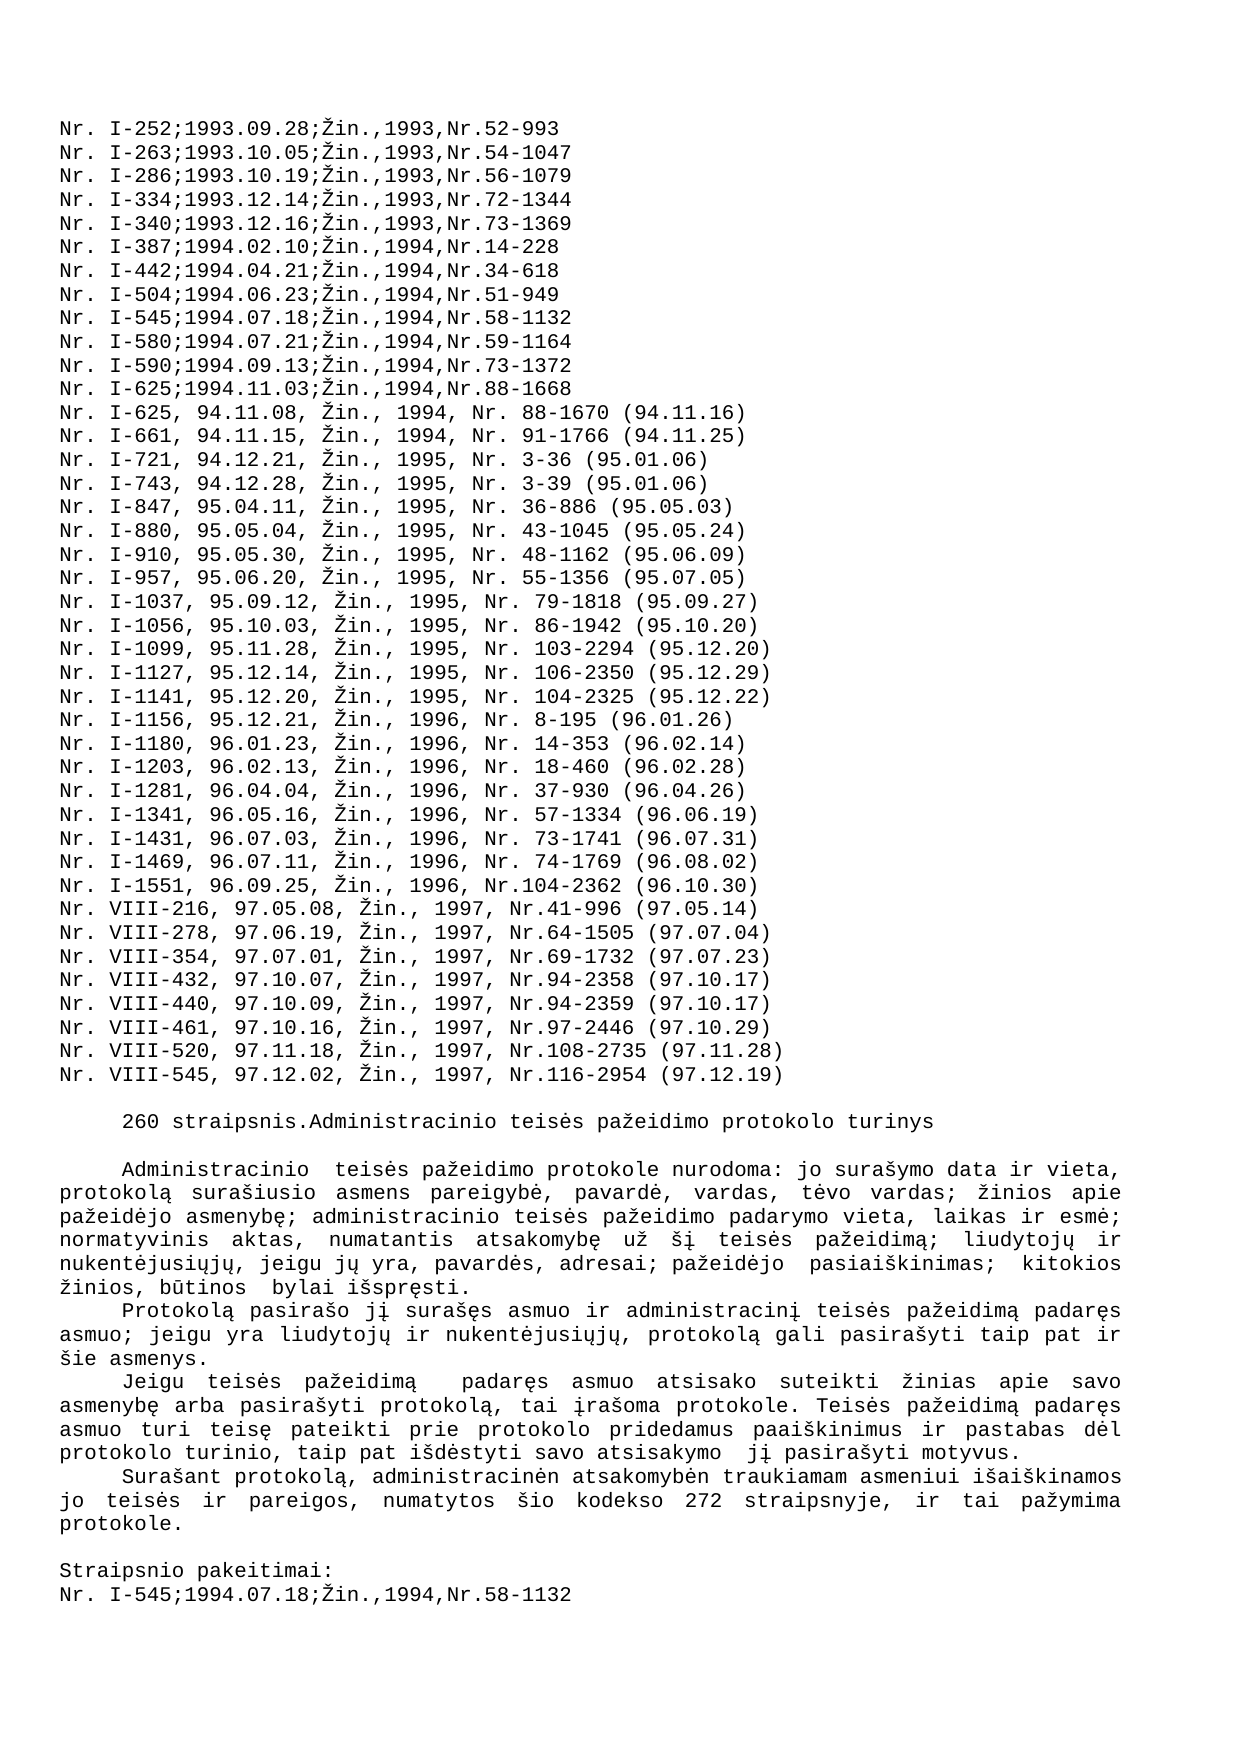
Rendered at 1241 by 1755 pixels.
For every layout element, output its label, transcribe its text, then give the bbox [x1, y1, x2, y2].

text Straipsnio pakeitimai: [59, 1561, 1122, 1584]
text Nr. I-263;1993.10.05;Žin.,1993,Nr.54-1047 [59, 142, 1122, 165]
text Nr. I-743, 94.12.28, Žin., 1995, Nr. 3-39 (95.01.06) [59, 473, 1122, 496]
text Nr. I-504;1994.06.23;Žin.,1994,Nr.51-949 [59, 284, 1122, 307]
text Protokolą pasirašo jį surašęs asmuo ir administracinį teisės pažeidimą padaręs asmuo; jeigu yra liudytojų ir nukentėjusiųjų, protokolą gali pasirašyti taip pat ir šie asmenys. [59, 1300, 1122, 1371]
text Nr. I-1037, 95.09.12, Žin., 1995, Nr. 79-1818 (95.09.27) [59, 591, 1122, 615]
text Nr. I-910, 95.05.30, Žin., 1995, Nr. 48-1162 (95.06.09) [59, 544, 1122, 567]
text Nr. I-1551, 96.09.25, Žin., 1996, Nr.104-2362 (96.10.30) [59, 875, 1122, 898]
text Nr. I-1469, 96.07.11, Žin., 1996, Nr. 74-1769 (96.08.02) [59, 851, 1122, 875]
text Nr. I-545;1994.07.18;Žin.,1994,Nr.58-1132 [59, 1584, 1122, 1608]
text Nr. I-442;1994.04.21;Žin.,1994,Nr.34-618 [59, 260, 1122, 284]
text Nr. I-1056, 95.10.03, Žin., 1995, Nr. 86-1942 (95.10.20) [59, 615, 1122, 638]
text Nr. VIII-545, 97.12.02, Žin., 1997, Nr.116-2954 (97.12.19) [59, 1064, 1122, 1088]
text Nr. I-334;1993.12.14;Žin.,1993,Nr.72-1344 [59, 189, 1122, 213]
text Nr. I-880, 95.05.04, Žin., 1995, Nr. 43-1045 (95.05.24) [59, 520, 1122, 544]
text Administracinio teisės pažeidimo protokole nurodoma: jo surašymo data ir vieta, protokolą surašiusio asmens pareigybė, pavardė, vardas, tėvo vardas; žinios apie pažeidėjo asmenybę; administracinio teisės pažeidimo padarymo vieta, laikas ir esmė; normatyvinis aktas, numatantis atsakomybę už šį teisės pažeidimą; liudytojų ir nukentėjusiųjų, jeigu jų yra, pavardės, adresai; pažeidėjo pasiaiškinimas; kitokios žinios, būtinos bylai išspręsti. [59, 1158, 1122, 1300]
text Nr. I-387;1994.02.10;Žin.,1994,Nr.14-228 [59, 236, 1122, 260]
text Nr. VIII-354, 97.07.01, Žin., 1997, Nr.69-1732 (97.07.23) [59, 946, 1122, 969]
text Nr. I-252;1993.09.28;Žin.,1993,Nr.52-993 [59, 118, 1122, 142]
text Nr. I-1431, 96.07.03, Žin., 1996, Nr. 73-1741 (96.07.31) [59, 827, 1122, 851]
text Nr. I-1156, 95.12.21, Žin., 1996, Nr. 8-195 (96.01.26) [59, 709, 1122, 733]
text Nr. I-1099, 95.11.28, Žin., 1995, Nr. 103-2294 (95.12.20) [59, 638, 1122, 662]
text Nr. VIII-278, 97.06.19, Žin., 1997, Nr.64-1505 (97.07.04) [59, 922, 1122, 946]
text Nr. I-1141, 95.12.20, Žin., 1995, Nr. 104-2325 (95.12.22) [59, 686, 1122, 709]
text Nr. I-721, 94.12.21, Žin., 1995, Nr. 3-36 (95.01.06) [59, 449, 1122, 473]
text Nr. I-625, 94.11.08, Žin., 1994, Nr. 88-1670 (94.11.16) [59, 402, 1122, 426]
text 260 straipsnis.Administracinio teisės pažeidimo protokolo turinys [59, 1111, 1122, 1135]
text Nr. I-847, 95.04.11, Žin., 1995, Nr. 36-886 (95.05.03) [59, 496, 1122, 520]
text Nr. I-661, 94.11.15, Žin., 1994, Nr. 91-1766 (94.11.25) [59, 426, 1122, 449]
text Nr. VIII-432, 97.10.07, Žin., 1997, Nr.94-2358 (97.10.17) [59, 969, 1122, 993]
text Nr. I-957, 95.06.20, Žin., 1995, Nr. 55-1356 (95.07.05) [59, 567, 1122, 591]
text Nr. I-1127, 95.12.14, Žin., 1995, Nr. 106-2350 (95.12.29) [59, 662, 1122, 686]
text Nr. VIII-440, 97.10.09, Žin., 1997, Nr.94-2359 (97.10.17) [59, 993, 1122, 1017]
text Nr. VIII-520, 97.11.18, Žin., 1997, Nr.108-2735 (97.11.28) [59, 1040, 1122, 1064]
text Nr. I-1281, 96.04.04, Žin., 1996, Nr. 37-930 (96.04.26) [59, 780, 1122, 804]
text Surašant protokolą, administracinėn atsakomybėn traukiamam asmeniui išaiškinamos jo teisės ir pareigos, numatytos šio kodekso 272 straipsnyje, ir tai pažymima protokole. [59, 1466, 1122, 1537]
text Nr. I-286;1993.10.19;Žin.,1993,Nr.56-1079 [59, 165, 1122, 189]
text Nr. I-545;1994.07.18;Žin.,1994,Nr.58-1132 [59, 307, 1122, 331]
text Nr. I-580;1994.07.21;Žin.,1994,Nr.59-1164 [59, 331, 1122, 354]
text Nr. I-590;1994.09.13;Žin.,1994,Nr.73-1372 [59, 354, 1122, 378]
text Nr. I-1341, 96.05.16, Žin., 1996, Nr. 57-1334 (96.06.19) [59, 804, 1122, 827]
text Nr. VIII-216, 97.05.08, Žin., 1997, Nr.41-996 (97.05.14) [59, 898, 1122, 922]
text Jeigu teisės pažeidimą padaręs asmuo atsisako suteikti žinias apie savo asmenybę arba pasirašyti protokolą, tai įrašoma protokole. Teisės pažeidimą padaręs asmuo turi teisę pateikti prie protokolo pridedamus paaiškinimus ir pastabas dėl protokolo turinio, taip pat išdėstyti savo atsisakymo jį pasirašyti motyvus. [59, 1371, 1122, 1466]
text Nr. I-1203, 96.02.13, Žin., 1996, Nr. 18-460 (96.02.28) [59, 757, 1122, 780]
text Nr. I-1180, 96.01.23, Žin., 1996, Nr. 14-353 (96.02.14) [59, 733, 1122, 757]
text Nr. I-340;1993.12.16;Žin.,1993,Nr.73-1369 [59, 213, 1122, 236]
text Nr. VIII-461, 97.10.16, Žin., 1997, Nr.97-2446 (97.10.29) [59, 1017, 1122, 1040]
text Nr. I-625;1994.11.03;Žin.,1994,Nr.88-1668 [59, 378, 1122, 402]
